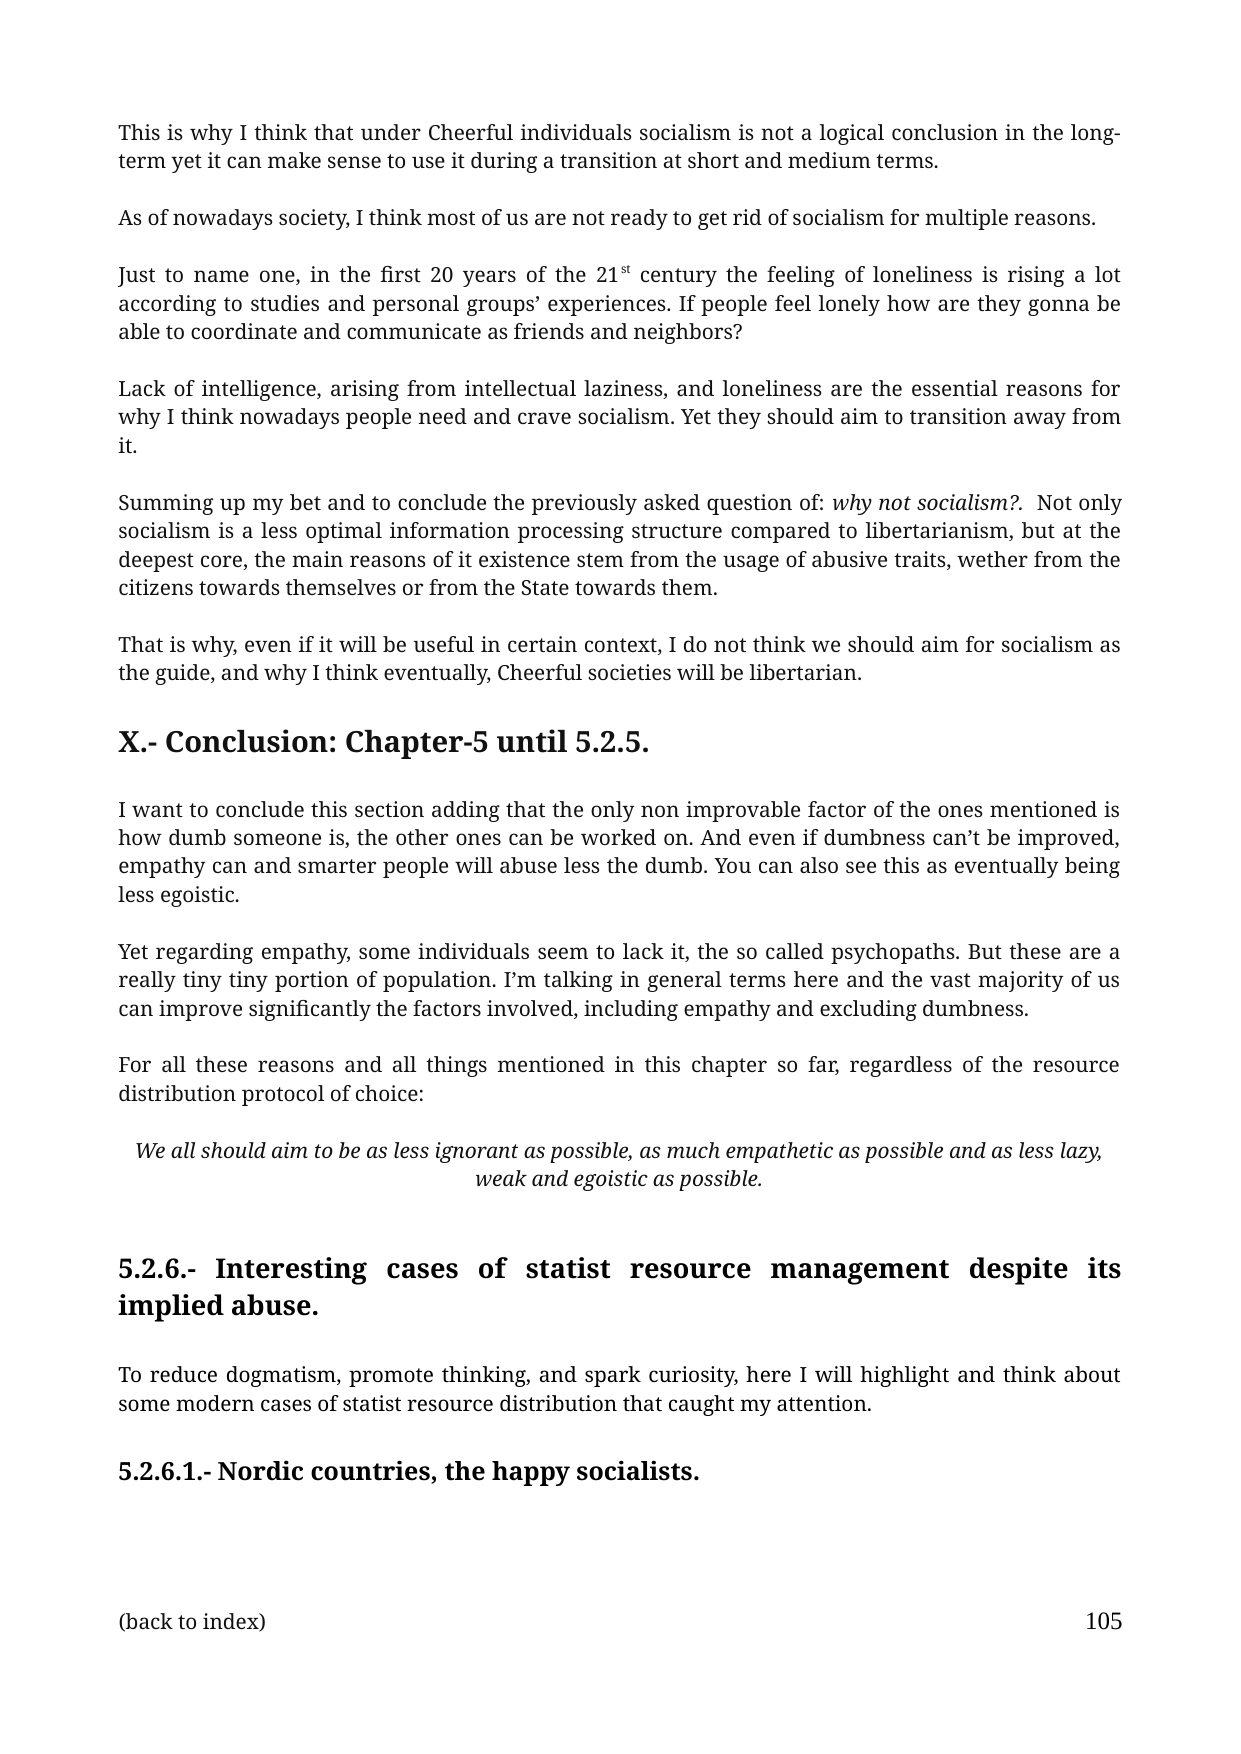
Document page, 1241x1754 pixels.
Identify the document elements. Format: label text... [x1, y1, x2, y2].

text This is why I think that under Cheerful individuals socialism is not a logical conclusion in the long-term yet it can make sense to use it during a transition at short and medium terms. [118, 118, 1122, 175]
text That is why, even if it will be useful in certain context, I do not think we should aim for socialism as the guide, and why I think eventually, Cheerful societies will be libertarian. [118, 630, 1122, 687]
text Just to name one, in the first 20 years of the 21st century the feeling of loneliness is rising a lot according to studies and personal groups’ experiences. If people feel lonely how are they gonna be able to coordinate and communicate as friends and neighbors? [118, 260, 1122, 346]
text We all should aim to be as less ignorant as possible, as much empathetic as possible and as less lazy, weak and egoistic as possible. [118, 1136, 1122, 1193]
text 5.2.6.- Interesting cases of statist resource management despite its implied abuse. [118, 1250, 1122, 1323]
text X.- Conclusion: Chapter-5 until 5.2.5. [118, 721, 1122, 761]
text Lack of intelligence, arising from intellectual laziness, and loneliness are the essential reasons for why I think nowadays people need and crave socialism. Yet they should aim to transition away from it. [118, 374, 1122, 459]
text I want to conclude this section adding that the only non improvable factor of the ones mentioned is how dumb someone is, the other ones can be worked on. And even if dumbness can’t be improved, empathy can and smarter people will abuse less the dumb. You can also see this as eventually being less egoistic. [118, 795, 1122, 908]
text 5.2.6.1.- Nordic countries, the happy socialists. [118, 1454, 1122, 1488]
text As of nowadays society, I think most of us are not ready to get rid of socialism for multiple reasons. [118, 203, 1122, 232]
text For all these reasons and all things mentioned in this chapter so far, regardless of the resource distribution protocol of choice: [118, 1051, 1122, 1107]
text Yet regarding empathy, some individuals seem to lack it, the so called psychopaths. But these are a really tiny tiny portion of population. I’m talking in general terms here and the vast majority of us can improve significantly the factors involved, including empathy and excluding dumbness. [118, 937, 1122, 1022]
text Summing up my bet and to conclude the previously asked question of: why not socialism?. Not only socialism is a less optimal information processing structure compared to libertarianism, but at the deepest core, the main reasons of it existence stem from the usage of abusive traits, wether from the citizens towards themselves or from the State towards them. [118, 488, 1122, 602]
text To reduce dogmatism, promote thinking, and spark curiosity, here I will highlight and think about some modern cases of statist resource distribution that caught my attention. [118, 1360, 1122, 1417]
